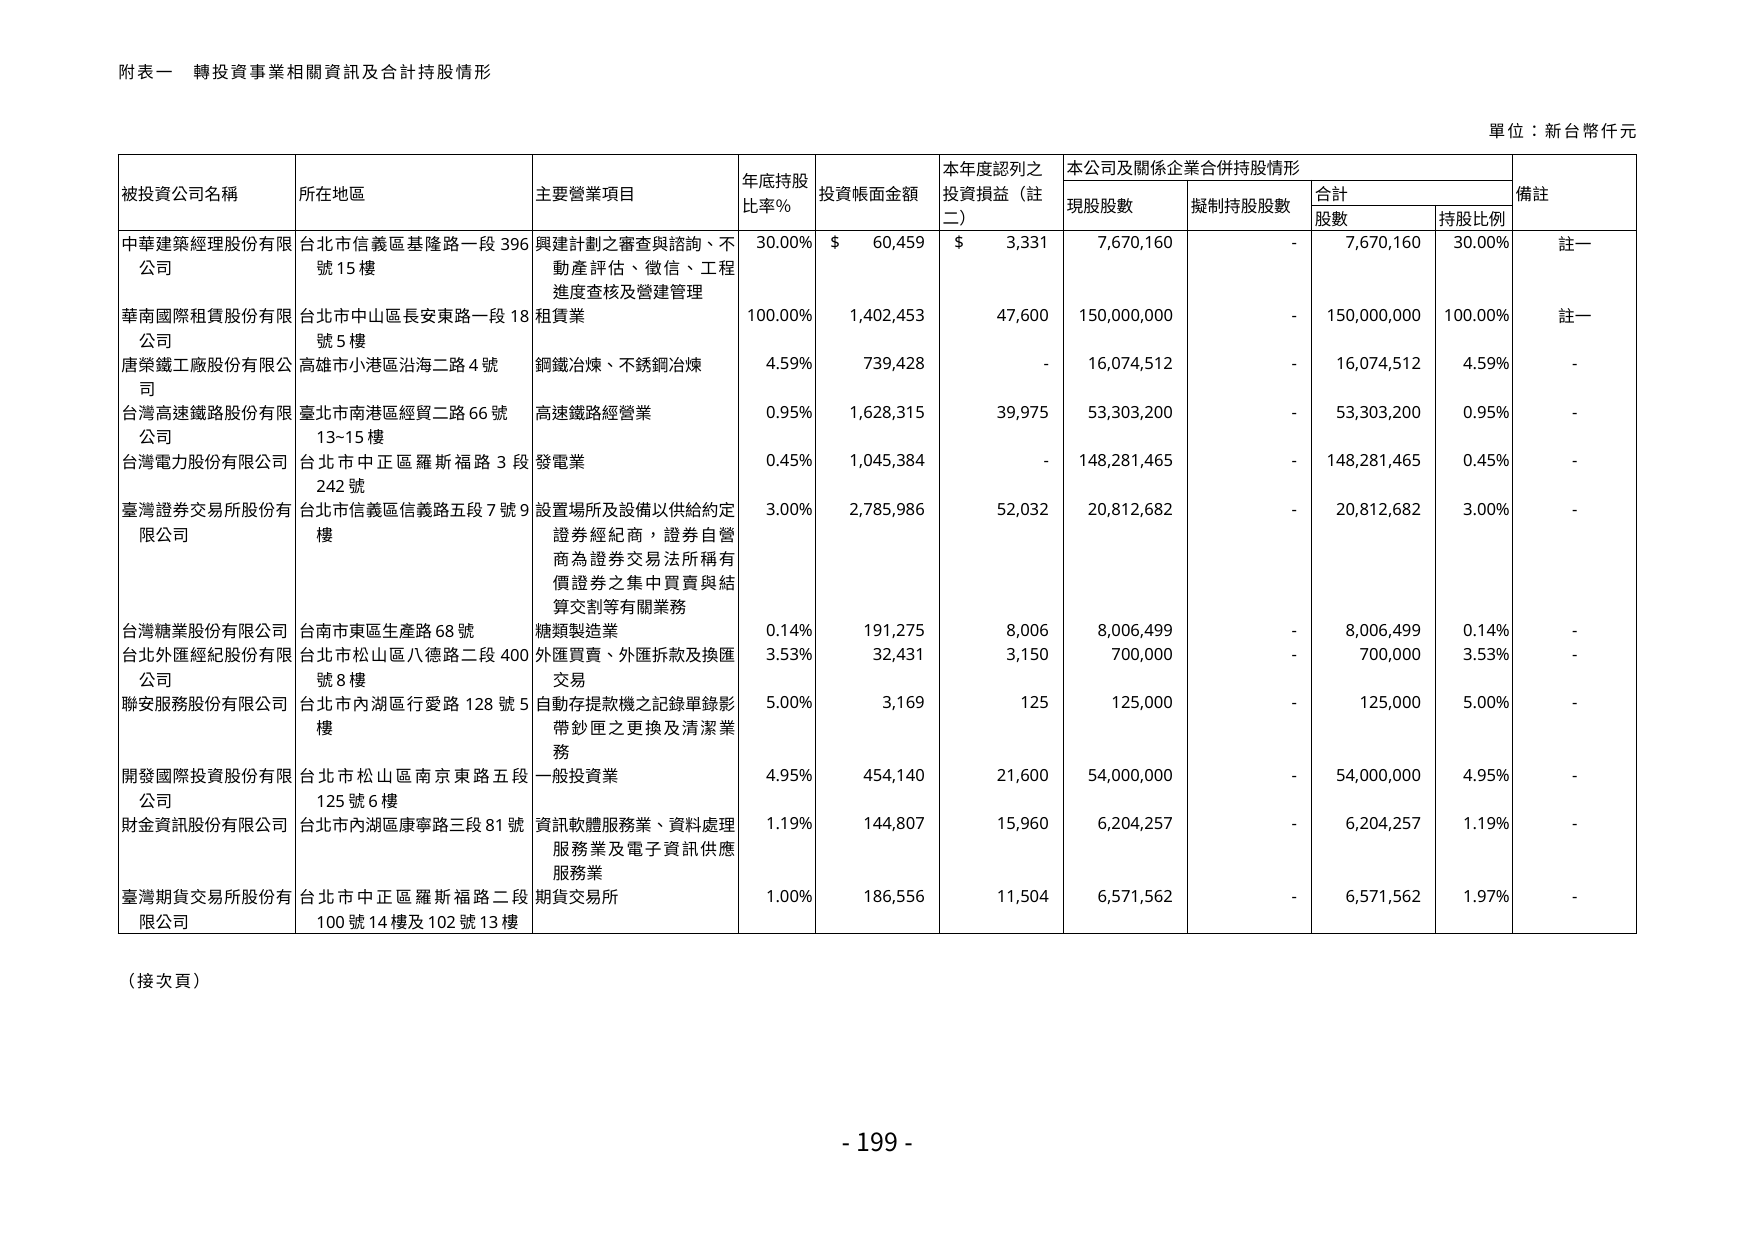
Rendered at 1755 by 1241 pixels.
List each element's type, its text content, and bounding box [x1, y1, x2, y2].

table_cell 4.95% [739, 764, 815, 812]
table_cell 發電業 [533, 449, 738, 497]
table_cell - [1513, 618, 1636, 642]
table_cell 3.53% [739, 643, 815, 691]
table_cell 高速鐵路經營業 [533, 400, 738, 449]
table_cell 32,431 [816, 643, 939, 691]
table_cell 財金資訊股份有限公司 [119, 812, 295, 884]
table_cell 3,150 [940, 643, 1063, 691]
table_cell 台灣高速鐵路股份有限公司 [119, 400, 295, 449]
table_cell 191,275 [816, 618, 939, 642]
table_cell - [1513, 352, 1636, 400]
table_cell 21,600 [940, 764, 1063, 812]
table_cell 53,303,200 [1312, 400, 1435, 449]
table_cell - [1188, 231, 1311, 303]
table_cell 100.00% [1436, 304, 1512, 352]
table_cell 0.14% [1436, 618, 1512, 642]
table_cell 7,670,160 [1064, 231, 1187, 303]
table_cell 3,169 [816, 691, 939, 763]
table_cell 125,000 [1312, 691, 1435, 763]
table_cell 1,628,315 [816, 400, 939, 449]
table_header 主要營業項目 [533, 155, 738, 230]
table_cell - [1513, 643, 1636, 691]
table_cell 1,402,453 [816, 304, 939, 352]
table_cell 台北市信義區信義路五段7號9樓 [296, 498, 532, 618]
table_header 投資帳面金額 [816, 155, 939, 230]
table_cell 聯安服務股份有限公司 [119, 691, 295, 763]
table_cell - [1513, 812, 1636, 884]
text 附表一 轉投資事業相關資訊及合計持股情形 [118, 59, 1636, 83]
table_cell 0.95% [739, 400, 815, 449]
table_cell 1.00% [739, 885, 815, 933]
table_cell 125,000 [1064, 691, 1187, 763]
table_cell 1,045,384 [816, 449, 939, 497]
text （接次頁） [118, 968, 1636, 992]
table_cell - [940, 352, 1063, 400]
table_cell - [1188, 691, 1311, 763]
table_header 本年度認列之 投資損益（註二） [940, 155, 1063, 230]
table_cell 持股比例 [1436, 206, 1512, 230]
table_cell 0.45% [739, 449, 815, 497]
table_cell 0.45% [1436, 449, 1512, 497]
table_cell 開發國際投資股份有限公司 [119, 764, 295, 812]
table_cell 54,000,000 [1064, 764, 1187, 812]
table_cell 台北市中正區羅斯福路3段242號 [296, 449, 532, 497]
table_cell 739,428 [816, 352, 939, 400]
table_cell 現股股數 [1064, 181, 1187, 230]
table_cell 4.59% [1436, 352, 1512, 400]
table_cell 8,006 [940, 618, 1063, 642]
table_cell - [1513, 400, 1636, 449]
table_cell 454,140 [816, 764, 939, 812]
table_cell 台北市松山區八德路二段400號8樓 [296, 643, 532, 691]
table_cell 臺灣期貨交易所股份有限公司 [119, 885, 295, 933]
table_cell 3.53% [1436, 643, 1512, 691]
table_cell - [1188, 618, 1311, 642]
table_cell 中華建築經理股份有限公司 [119, 231, 295, 303]
table_cell 臺灣證券交易所股份有限公司 [119, 498, 295, 618]
table_cell 54,000,000 [1312, 764, 1435, 812]
table_cell 4.95% [1436, 764, 1512, 812]
table_cell 1.19% [1436, 812, 1512, 884]
table_cell 700,000 [1312, 643, 1435, 691]
table_cell - [940, 449, 1063, 497]
table_cell 台北市信義區基隆路一段396號15樓 [296, 231, 532, 303]
table_cell 台灣糖業股份有限公司 [119, 618, 295, 642]
table_cell 股數 [1312, 206, 1435, 230]
table_cell 11,504 [940, 885, 1063, 933]
table_cell - [1188, 812, 1311, 884]
table_cell 148,281,465 [1312, 449, 1435, 497]
table_cell 6,571,562 [1064, 885, 1187, 933]
table_cell 台北市內湖區行愛路128號5樓 [296, 691, 532, 763]
table_cell 8,006,499 [1064, 618, 1187, 642]
table_cell - [1188, 643, 1311, 691]
table_cell 高雄市小港區沿海二路4號 [296, 352, 532, 400]
table_cell 唐榮鐵工廠股份有限公司 [119, 352, 295, 400]
table_cell 5.00% [1436, 691, 1512, 763]
table_cell 39,975 [940, 400, 1063, 449]
table_cell - [1513, 691, 1636, 763]
table_cell 144,807 [816, 812, 939, 884]
table_cell 台北市中山區長安東路一段18號5樓 [296, 304, 532, 352]
table_cell 1.97% [1436, 885, 1512, 933]
table_cell - [1188, 400, 1311, 449]
table_cell 台北外匯經紀股份有限公司 [119, 643, 295, 691]
table_cell 註一 [1513, 231, 1636, 303]
table_cell 700,000 [1064, 643, 1187, 691]
table_cell 2,785,986 [816, 498, 939, 618]
table_cell $ 3,331 [940, 231, 1063, 303]
table_cell - [1513, 498, 1636, 618]
table_cell 0.14% [739, 618, 815, 642]
table_header 備註 [1513, 155, 1636, 230]
table_cell - [1188, 304, 1311, 352]
table_cell 47,600 [940, 304, 1063, 352]
table_cell 台北市中正區羅斯福路二段100號14樓及102號13樓 [296, 885, 532, 933]
table_cell 4.59% [739, 352, 815, 400]
table_cell 150,000,000 [1064, 304, 1187, 352]
table_cell 臺北市南港區經貿二路66號13~15樓 [296, 400, 532, 449]
table_cell 台灣電力股份有限公司 [119, 449, 295, 497]
table_cell 租賃業 [533, 304, 738, 352]
table_cell 台北市內湖區康寧路三段81號 [296, 812, 532, 884]
table_cell $ 60,459 [816, 231, 939, 303]
table_cell 3.00% [1436, 498, 1512, 618]
table_cell 148,281,465 [1064, 449, 1187, 497]
table_cell - [1513, 885, 1636, 933]
table_cell 自動存提款機之記錄單錄影帶鈔匣之更換及清潔業務 [533, 691, 738, 763]
table_cell 鋼鐵冶煉、不銹鋼冶煉 [533, 352, 738, 400]
table_cell 台南市東區生產路68號 [296, 618, 532, 642]
table_cell 53,303,200 [1064, 400, 1187, 449]
text 單位：新台幣仟元 [118, 118, 1636, 142]
table_cell 30.00% [739, 231, 815, 303]
table_cell 16,074,512 [1312, 352, 1435, 400]
table_cell 興建計劃之審查與諮詢、不動產評估、徵信、工程進度查核及營建管理 [533, 231, 738, 303]
table_cell 糖類製造業 [533, 618, 738, 642]
table_cell 外匯買賣、外匯拆款及換匯交易 [533, 643, 738, 691]
table_cell - [1513, 449, 1636, 497]
table_cell 6,204,257 [1312, 812, 1435, 884]
table_cell 1.19% [739, 812, 815, 884]
table_cell 資訊軟體服務業、資料處理服務業及電子資訊供應服務業 [533, 812, 738, 884]
table_cell - [1188, 449, 1311, 497]
table_cell 30.00% [1436, 231, 1512, 303]
table_cell 台北市松山區南京東路五段125號6樓 [296, 764, 532, 812]
table_cell 合計 [1312, 181, 1512, 205]
table_cell 一般投資業 [533, 764, 738, 812]
table_cell 20,812,682 [1312, 498, 1435, 618]
table_cell 註一 [1513, 304, 1636, 352]
table_header 被投資公司名稱 [119, 155, 295, 230]
table_cell 52,032 [940, 498, 1063, 618]
table_header 年底持股 比率％ [739, 155, 815, 230]
table_cell 100.00% [739, 304, 815, 352]
table_cell 125 [940, 691, 1063, 763]
table_cell 16,074,512 [1064, 352, 1187, 400]
table_cell - [1188, 885, 1311, 933]
table_cell 擬制持股股數 [1188, 181, 1311, 230]
table_cell - [1188, 498, 1311, 618]
table_cell 0.95% [1436, 400, 1512, 449]
table_cell 150,000,000 [1312, 304, 1435, 352]
table_cell 6,204,257 [1064, 812, 1187, 884]
table_cell 3.00% [739, 498, 815, 618]
table_cell 華南國際租賃股份有限公司 [119, 304, 295, 352]
table_cell 5.00% [739, 691, 815, 763]
table_cell 20,812,682 [1064, 498, 1187, 618]
table_header 所在地區 [296, 155, 532, 230]
table_cell 期貨交易所 [533, 885, 738, 933]
table_cell 6,571,562 [1312, 885, 1435, 933]
table_cell 15,960 [940, 812, 1063, 884]
table_cell - [1513, 764, 1636, 812]
table_cell - [1188, 764, 1311, 812]
table_cell 8,006,499 [1312, 618, 1435, 642]
table_header 本公司及關係企業合併持股情形 [1064, 155, 1512, 179]
table_cell 設置場所及設備以供給約定證券經紀商，證券自營商為證券交易法所稱有價證券之集中買賣與結算交割等有關業務 [533, 498, 738, 618]
table_cell 7,670,160 [1312, 231, 1435, 303]
table_cell 186,556 [816, 885, 939, 933]
table_cell - [1188, 352, 1311, 400]
